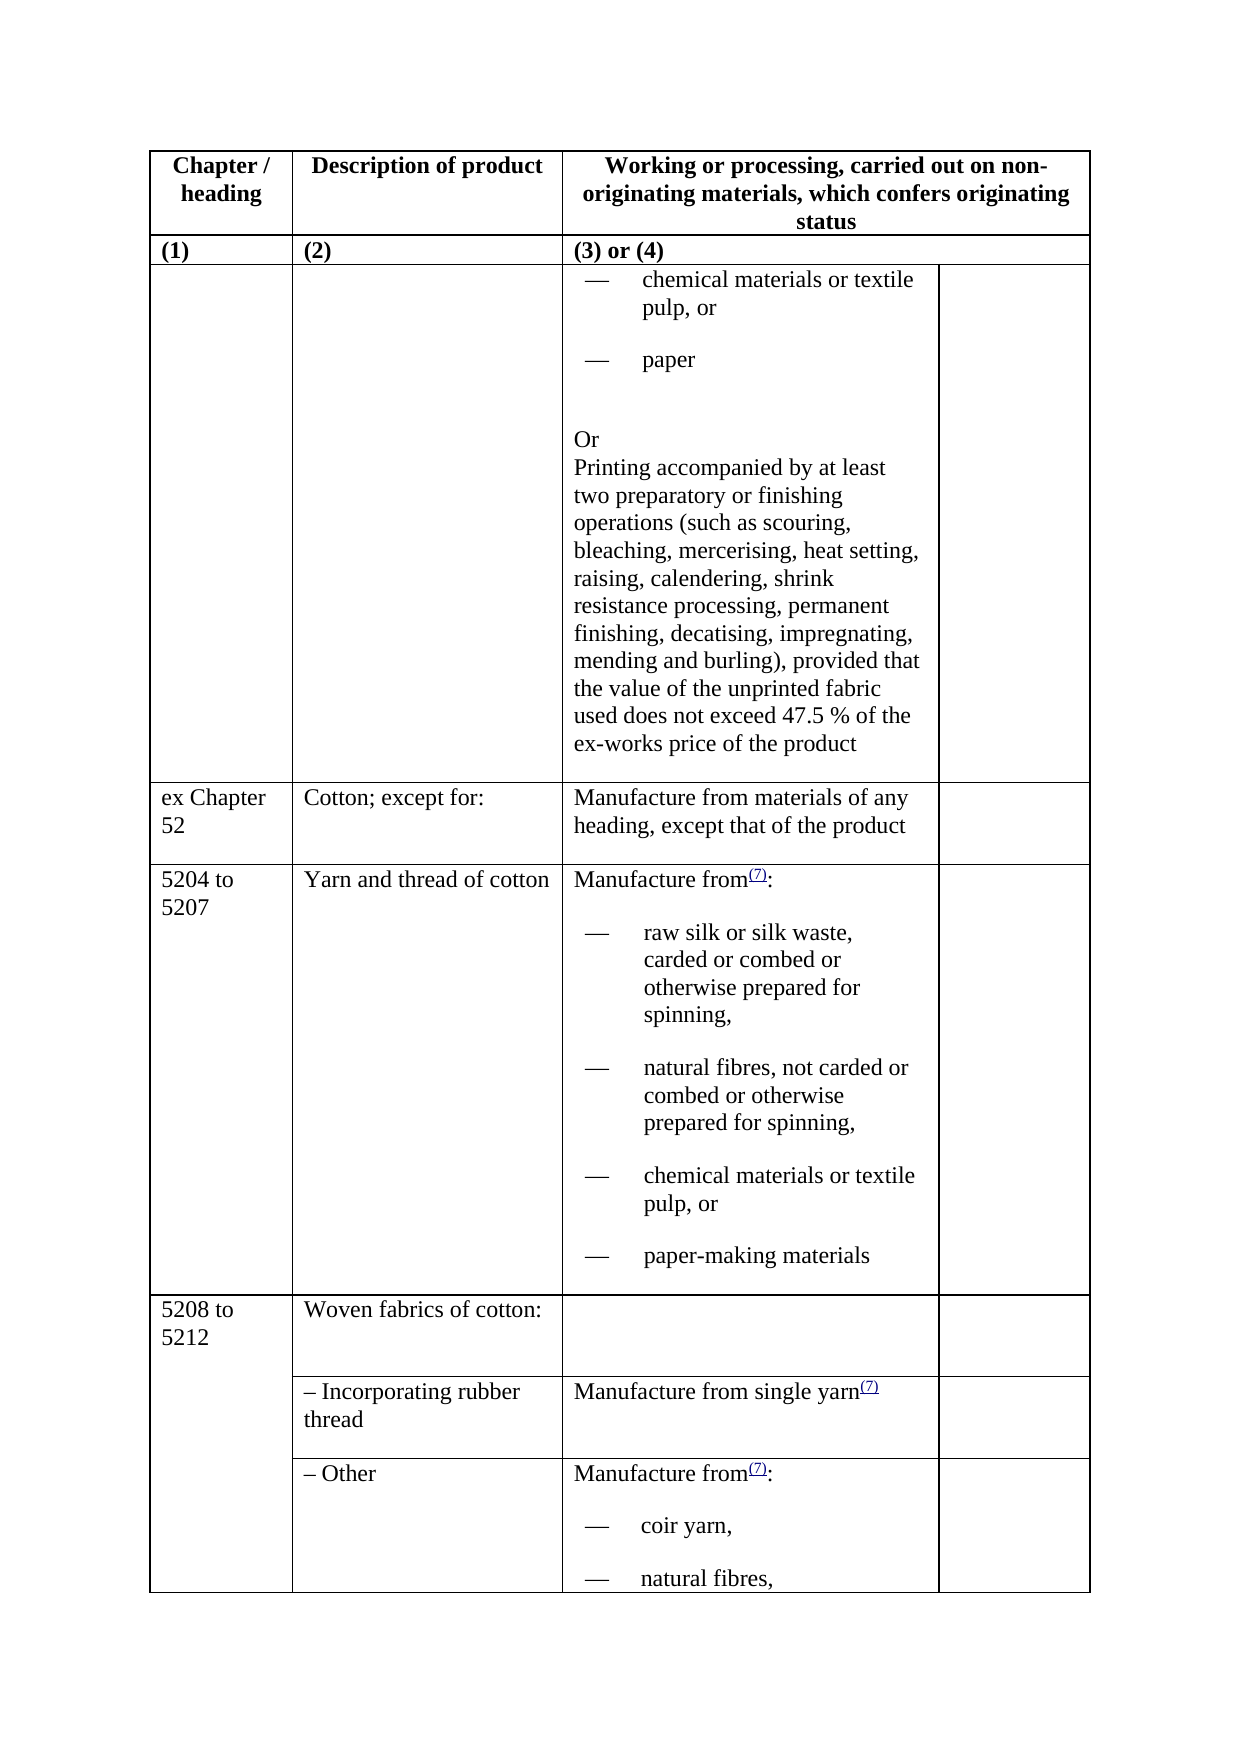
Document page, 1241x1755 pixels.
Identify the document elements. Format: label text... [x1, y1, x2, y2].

table_cell paper [631, 345, 928, 398]
table_cell [940, 783, 1089, 863]
table_cell 5204 to 5207 [151, 865, 292, 1294]
table_cell [151, 265, 292, 782]
table_header Chapter / heading [151, 152, 292, 234]
table_cell natural fibres, not carded or combed or otherwise prepared for spinning, [632, 1053, 928, 1161]
table_cell [151, 1376, 292, 1457]
table_cell (1) [151, 236, 292, 263]
table_header Working or processing, carried out on non-originating materials, which confers originating status [563, 152, 1089, 234]
table_cell chemical materials or textile pulp, or [631, 265, 928, 345]
table_cell Yarn and thread of cotton [293, 865, 562, 1294]
table_cell [293, 265, 562, 782]
table_cell [151, 1458, 292, 1592]
table_cell — [574, 1241, 632, 1294]
table_cell – Incorporating rubber thread [293, 1377, 562, 1457]
table_cell Woven fabrics of cotton: [293, 1296, 562, 1376]
table_header raw silk or silk waste, carded or combed or otherwise prepared for spinning, [632, 918, 928, 1053]
table_cell Cotton; except for: [293, 783, 562, 863]
table_cell — [574, 1564, 629, 1592]
table_cell — [574, 1161, 632, 1241]
table_cell ex Chapter 52 [151, 783, 292, 863]
table_header coir yarn, [629, 1512, 928, 1564]
table_cell (2) [293, 236, 562, 263]
table_cell Manufacture from materials of any heading, except that of the product [563, 783, 938, 863]
table_cell (3) or (4) [563, 236, 1089, 263]
table_cell [563, 1296, 938, 1376]
table_cell Manufacture from(7): [563, 865, 938, 1294]
table_header Description of product [293, 152, 562, 234]
table_header — [574, 918, 632, 1053]
table_cell paper-making materials [632, 1241, 928, 1294]
table_cell Manufacture from(7): [563, 1459, 938, 1592]
table_cell — [574, 345, 631, 398]
table_cell natural fibres, [629, 1564, 928, 1592]
table_cell chemical materials or textile pulp, or [632, 1161, 928, 1241]
table_cell – Other [293, 1459, 562, 1592]
table_cell [940, 1377, 1089, 1457]
table_cell [940, 1296, 1089, 1376]
table_cell [940, 865, 1089, 1294]
table_cell — [574, 265, 631, 345]
table_header — [574, 1512, 629, 1564]
table_cell [940, 1459, 1089, 1592]
table_cell [940, 265, 1089, 782]
table_cell 5208 to 5212 [151, 1296, 292, 1376]
table_cell Manufacture from single yarn(7) [563, 1377, 938, 1457]
table_cell Or Printing accompanied by at least two preparatory or finishing operations (such as scouring, bleaching, mercerising, heat setting, raising, calendering, shrink resistance processing, permanent finishing, decatising, impregnating, mending and burling), provided that the value of the unprinted fabric used does not exceed 47.5 % of the ex-works price of the product [563, 265, 938, 782]
table_cell — [574, 1053, 632, 1161]
